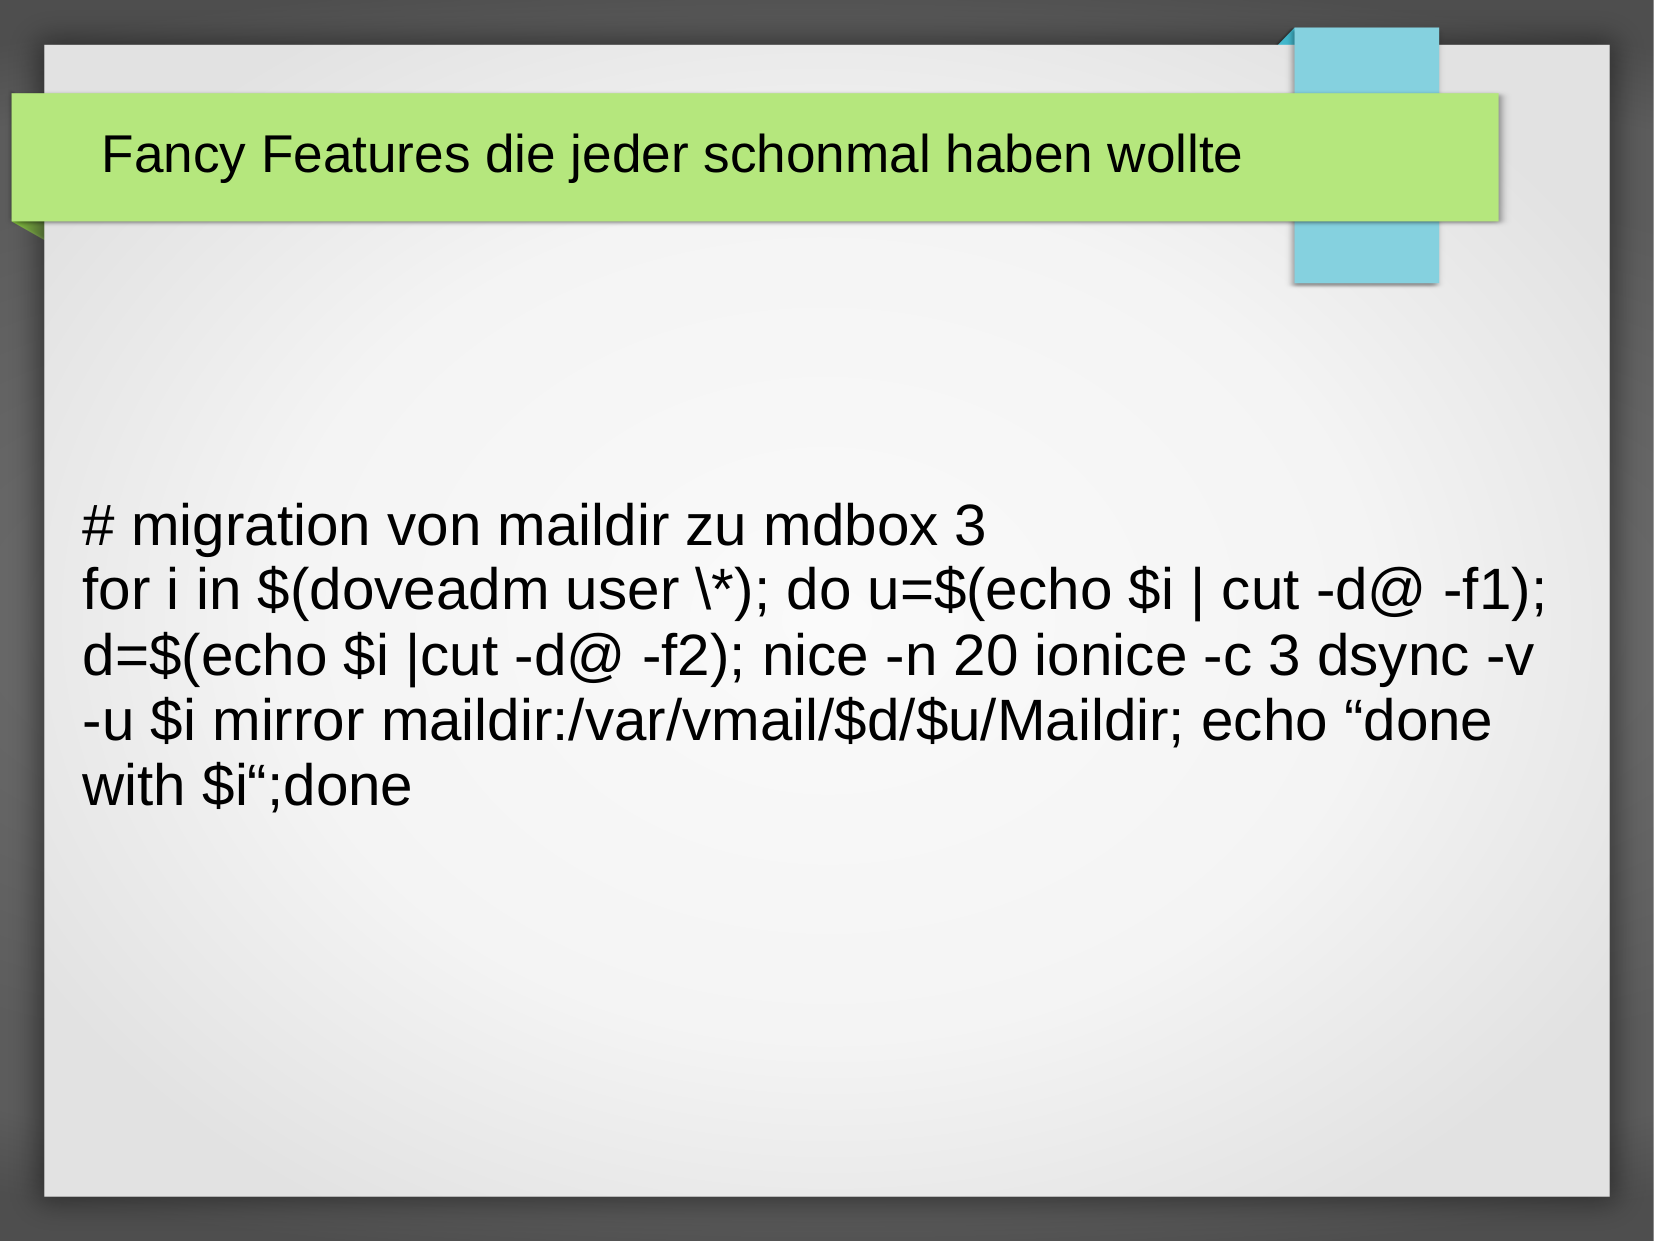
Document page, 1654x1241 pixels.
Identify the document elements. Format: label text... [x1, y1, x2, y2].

subtitle # migration von maildir zu mdbox 3 for i in $(doveadm user \*); do u=$(echo $i | cut -d@ -f1); d=$(echo $i |cut -d@ -f2); nice -n 20 ionice -c 3 dsync -v -u $i mirror maildir:/var/vmail/$d/$u/Maildir; echo “done with $i“;done [82, 295, 1571, 1015]
picture [0, 0, 1654, 1241]
title Fancy Features die jeder schonmal haben wollte [82, 91, 1264, 216]
